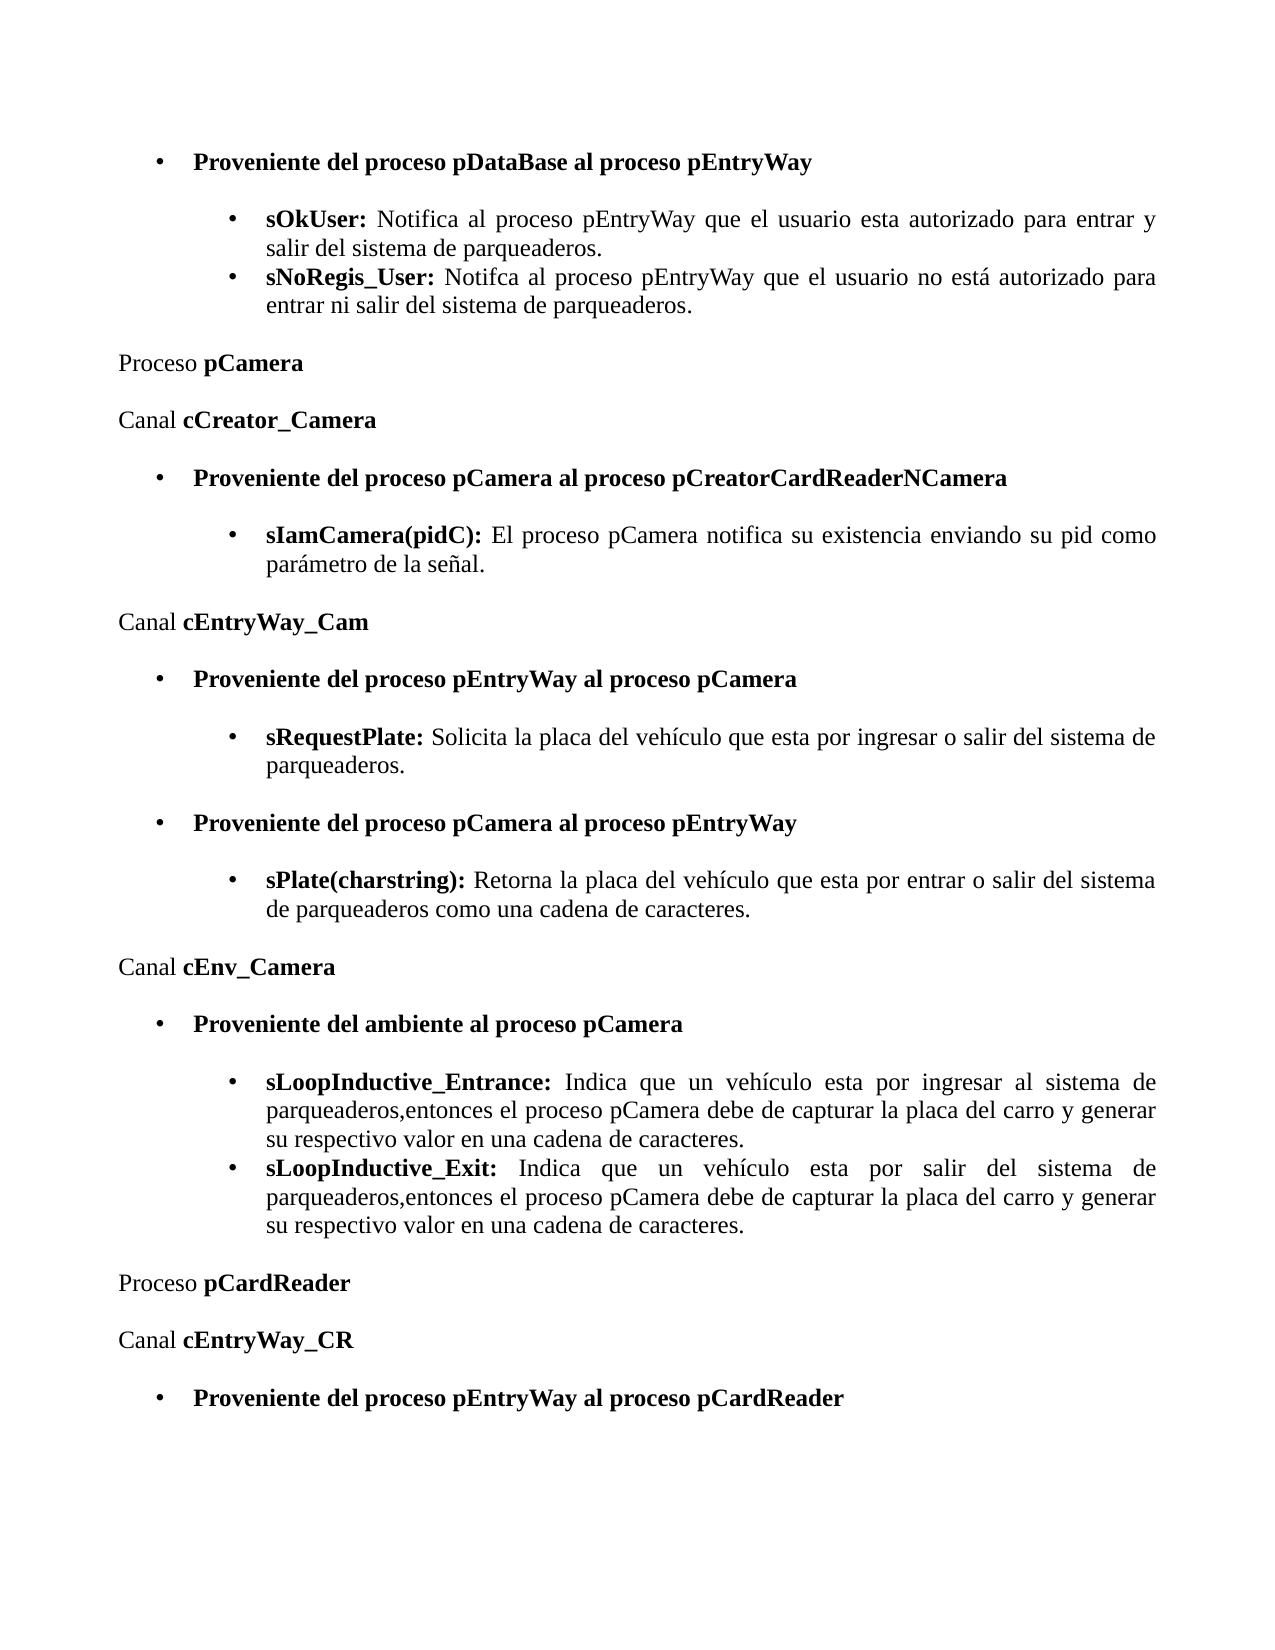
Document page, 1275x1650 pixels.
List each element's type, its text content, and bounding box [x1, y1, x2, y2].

list Proveniente del proceso pDataBase al proceso pEntryWay [156, 147, 1157, 176]
text Canal cCreator_Camera [118, 406, 1157, 434]
list sLoopInductive_Entrance: Indica que un vehículo esta por ingresar al sistema de parqueaderos,entonces el proceso pCamera debe de capturar la placa del carro y generar su respectivo valor en una cadena de caracteres. [228, 1067, 1157, 1153]
list Proveniente del ambiente al proceso pCamera [156, 1009, 1157, 1038]
list sOkUser: Notifica al proceso pEntryWay que el usuario esta autorizado para entrar y salir del sistema de parqueaderos. [228, 204, 1157, 262]
list Proveniente del proceso pCamera al proceso pEntryWay [156, 808, 1157, 837]
list Proveniente del proceso pCamera al proceso pCreatorCardReaderNCamera [156, 463, 1157, 492]
text Canal cEnv_Camera [118, 952, 1157, 981]
text Canal cEntryWay_CR [118, 1326, 1157, 1354]
text Proceso pCardReader [118, 1268, 1157, 1297]
list sRequestPlate: Solicita la placa del vehículo que esta por ingresar o salir del sistema de parqueaderos. [228, 722, 1157, 779]
text Canal cEntryWay_Cam [118, 607, 1157, 636]
list sPlate(charstring): Retorna la placa del vehículo que esta por entrar o salir del sistema de parqueaderos como una cadena de caracteres. [228, 866, 1157, 923]
text Proceso pCamera [118, 348, 1157, 377]
list Proveniente del proceso pEntryWay al proceso pCardReader [156, 1383, 1157, 1412]
list Proveniente del proceso pEntryWay al proceso pCamera [156, 664, 1157, 693]
list sIamCamera(pidC): El proceso pCamera notifica su existencia enviando su pid como parámetro de la señal. [228, 521, 1157, 578]
list sLoopInductive_Exit: Indica que un vehículo esta por salir del sistema de parqueaderos,entonces el proceso pCamera debe de capturar la placa del carro y generar su respectivo valor en una cadena de caracteres. [228, 1153, 1157, 1239]
list sNoRegis_User: Notifca al proceso pEntryWay que el usuario no está autorizado para entrar ni salir del sistema de parqueaderos. [228, 262, 1157, 319]
